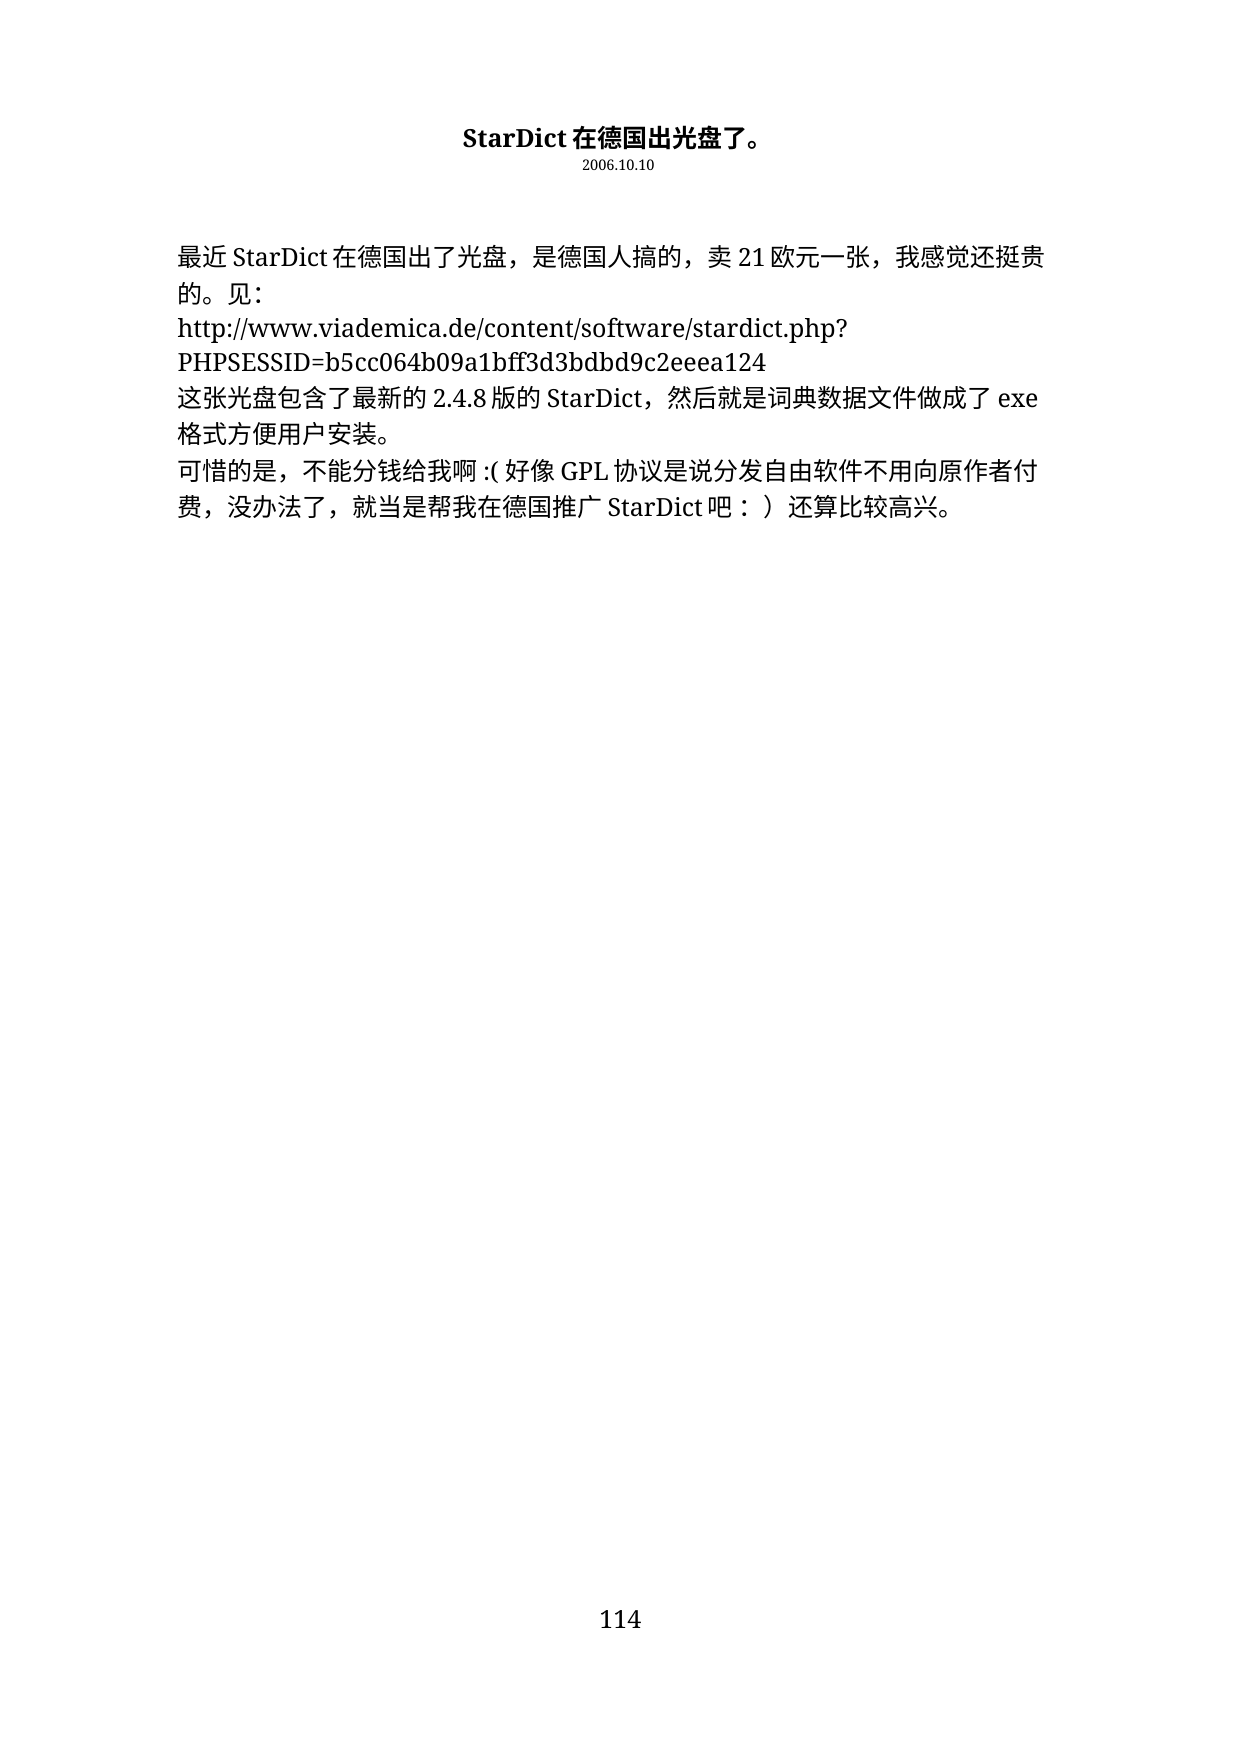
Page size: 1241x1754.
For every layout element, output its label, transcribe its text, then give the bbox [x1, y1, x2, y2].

text 最近StarDict在德国出了光盘，是德国人搞的，卖21欧元一张，我感觉还挺贵的。见： http://www.viademica.de/content/software/stardict.php?PHPSESSID=b5cc064b09a1bff3d3bdbd9c2eeea124 这张光盘包含了最新的2.4.8版的StarDict，然后就是词典数据文件做成了exe格式方便用户安装。 可惜的是，不能分钱给我啊 :( 好像GPL协议是说分发自由软件不用向原作者付费，没办法了，就当是帮我在德国推广StarDict吧 ：）还算比较高兴。 [177, 238, 1063, 523]
text StarDict在德国出光盘了。 2006.10.10 [118, 118, 1122, 174]
